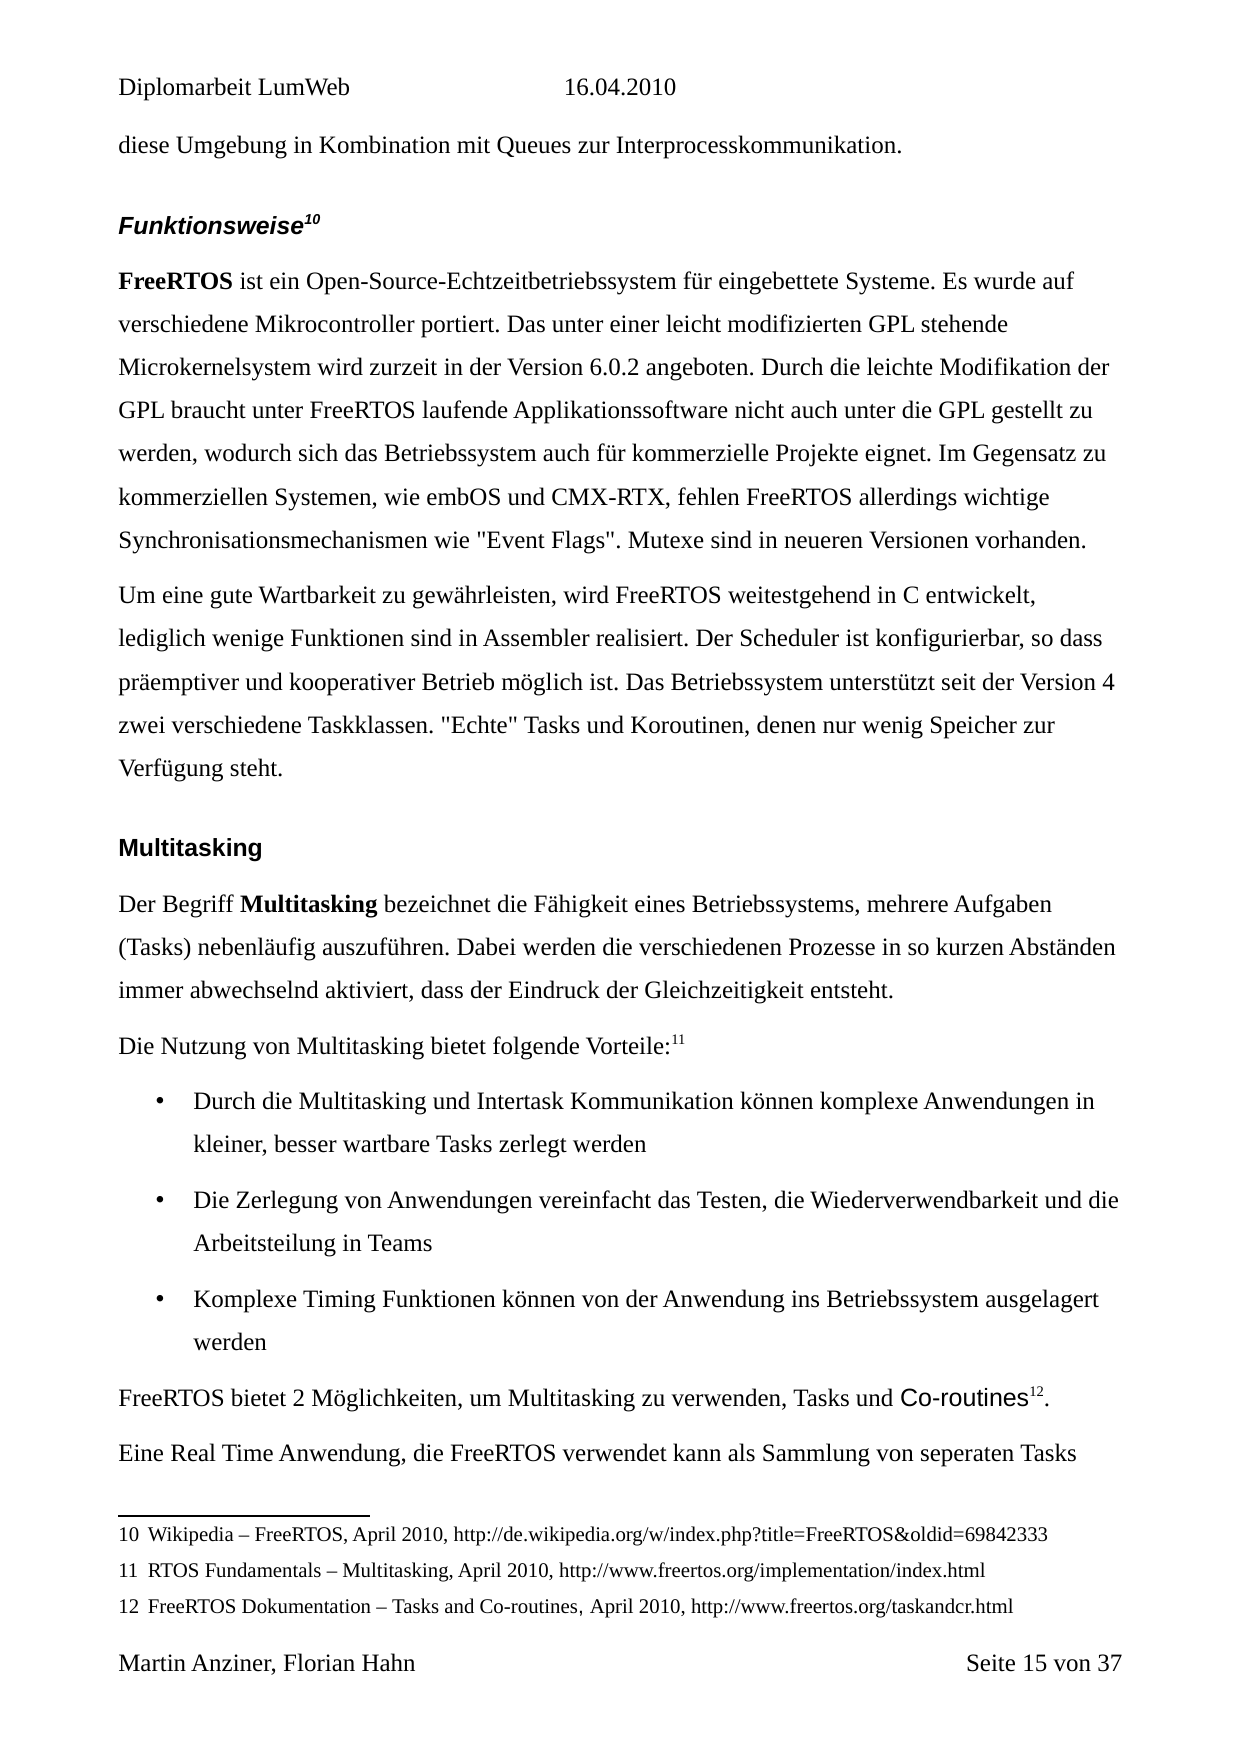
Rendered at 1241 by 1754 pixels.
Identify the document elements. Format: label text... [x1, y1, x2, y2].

text FreeRTOS Dokumentation – Tasks and Co-routines, April 2010, http://www.freertos.org/taskandcr.html [118, 1594, 1122, 1618]
text Die Nutzung von Multitasking bietet folgende Vorteile: [118, 1031, 1122, 1059]
list Durch die Multitasking und Intertask Kommunikation können komplexe Anwendungen in kleiner, besser wartbare Tasks zerlegt werden [156, 1086, 1122, 1158]
text RTOS Fundamentals – Multitasking, April 2010, http://www.freertos.org/implementation/index.html [118, 1558, 1122, 1582]
text diese Umgebung in Kombination mit Queues zur Interprocesskommunikation. [118, 130, 1122, 159]
list Komplexe Timing Funktionen können von der Anwendung ins Betriebssystem ausgelagert werden [156, 1284, 1122, 1356]
text Eine Real Time Anwendung, die FreeRTOS verwendet kann als Sammlung von seperaten Tasks [118, 1438, 1122, 1467]
text Wikipedia – FreeRTOS, April 2010, http://de.wikipedia.org/w/index.php?title=FreeRTOS&oldid=69842333 [118, 1522, 1122, 1546]
text Um eine gute Wartbarkeit zu gewährleisten, wird FreeRTOS weitestgehend in C entwickelt, lediglich wenige Funktionen sind in Assembler realisiert. Der Scheduler ist konfigurierbar, so dass präemptiver und kooperativer Betrieb möglich ist. Das Betriebssystem unterstützt seit der Version 4 zwei verschiedene Taskklassen. "Echte" Tasks und Koroutinen, denen nur wenig Speicher zur Verfügung steht. [118, 580, 1122, 782]
text FreeRTOS bietet 2 Möglichkeiten, um Multitasking zu verwenden, Tasks und Co-routines. [118, 1383, 1122, 1411]
list Die Zerlegung von Anwendungen vereinfacht das Testen, die Wiederverwendbarkeit und die Arbeitsteilung in Teams [156, 1185, 1122, 1257]
text FreeRTOS ist ein Open-Source-Echtzeitbetriebssystem für eingebettete Systeme. Es wurde auf verschiedene Mikrocontroller portiert. Das unter einer leicht modifizierten GPL stehende Microkernelsystem wird zurzeit in der Version 6.0.2 angeboten. Durch die leichte Modifikation der GPL braucht unter FreeRTOS laufende Applikationssoftware nicht auch unter die GPL gestellt zu werden, wodurch sich das Betriebssystem auch für kommerzielle Projekte eignet. Im Gegensatz zu kommerziellen Systemen, wie embOS und CMX-RTX, fehlen FreeRTOS allerdings wichtige Synchronisationsmechanismen wie "Event Flags". Mutexe sind in neueren Versionen vorhanden. [118, 266, 1122, 553]
subtitle Multitasking [118, 833, 1122, 862]
subtitle Funktionsweise [118, 211, 1122, 239]
text Der Begriff Multitasking bezeichnet die Fähigkeit eines Betriebssystems, mehrere Aufgaben (Tasks) nebenläufig auszuführen. Dabei werden die verschiedenen Prozesse in so kurzen Abständen immer abwechselnd aktiviert, dass der Eindruck der Gleichzeitigkeit entsteht. [118, 889, 1122, 1004]
